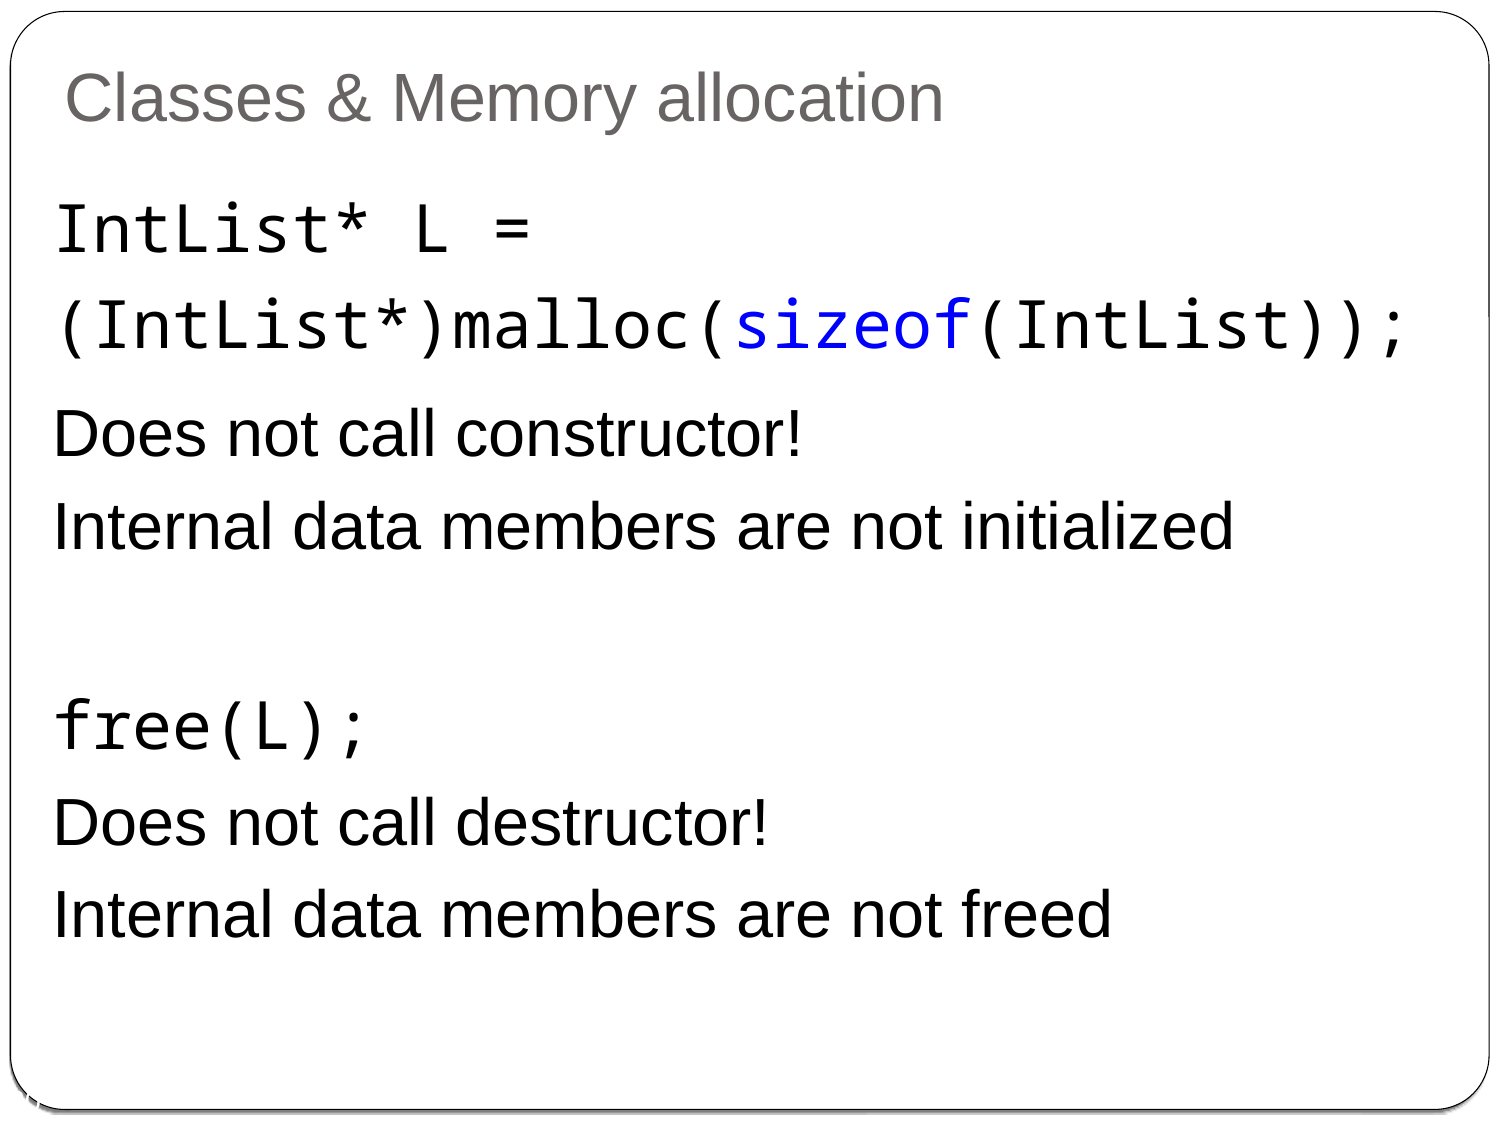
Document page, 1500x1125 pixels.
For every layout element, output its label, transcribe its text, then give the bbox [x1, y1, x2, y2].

list IntList* L = (IntList*)malloc(sizeof(IntList)); Does not call constructor! Internal data members are not initialized free(L); Does not call destructor! Internal data members are not freed [37, 162, 1463, 1088]
slide_number [0, 1074, 50, 1125]
title Classes & Memory allocation [50, 45, 1450, 150]
